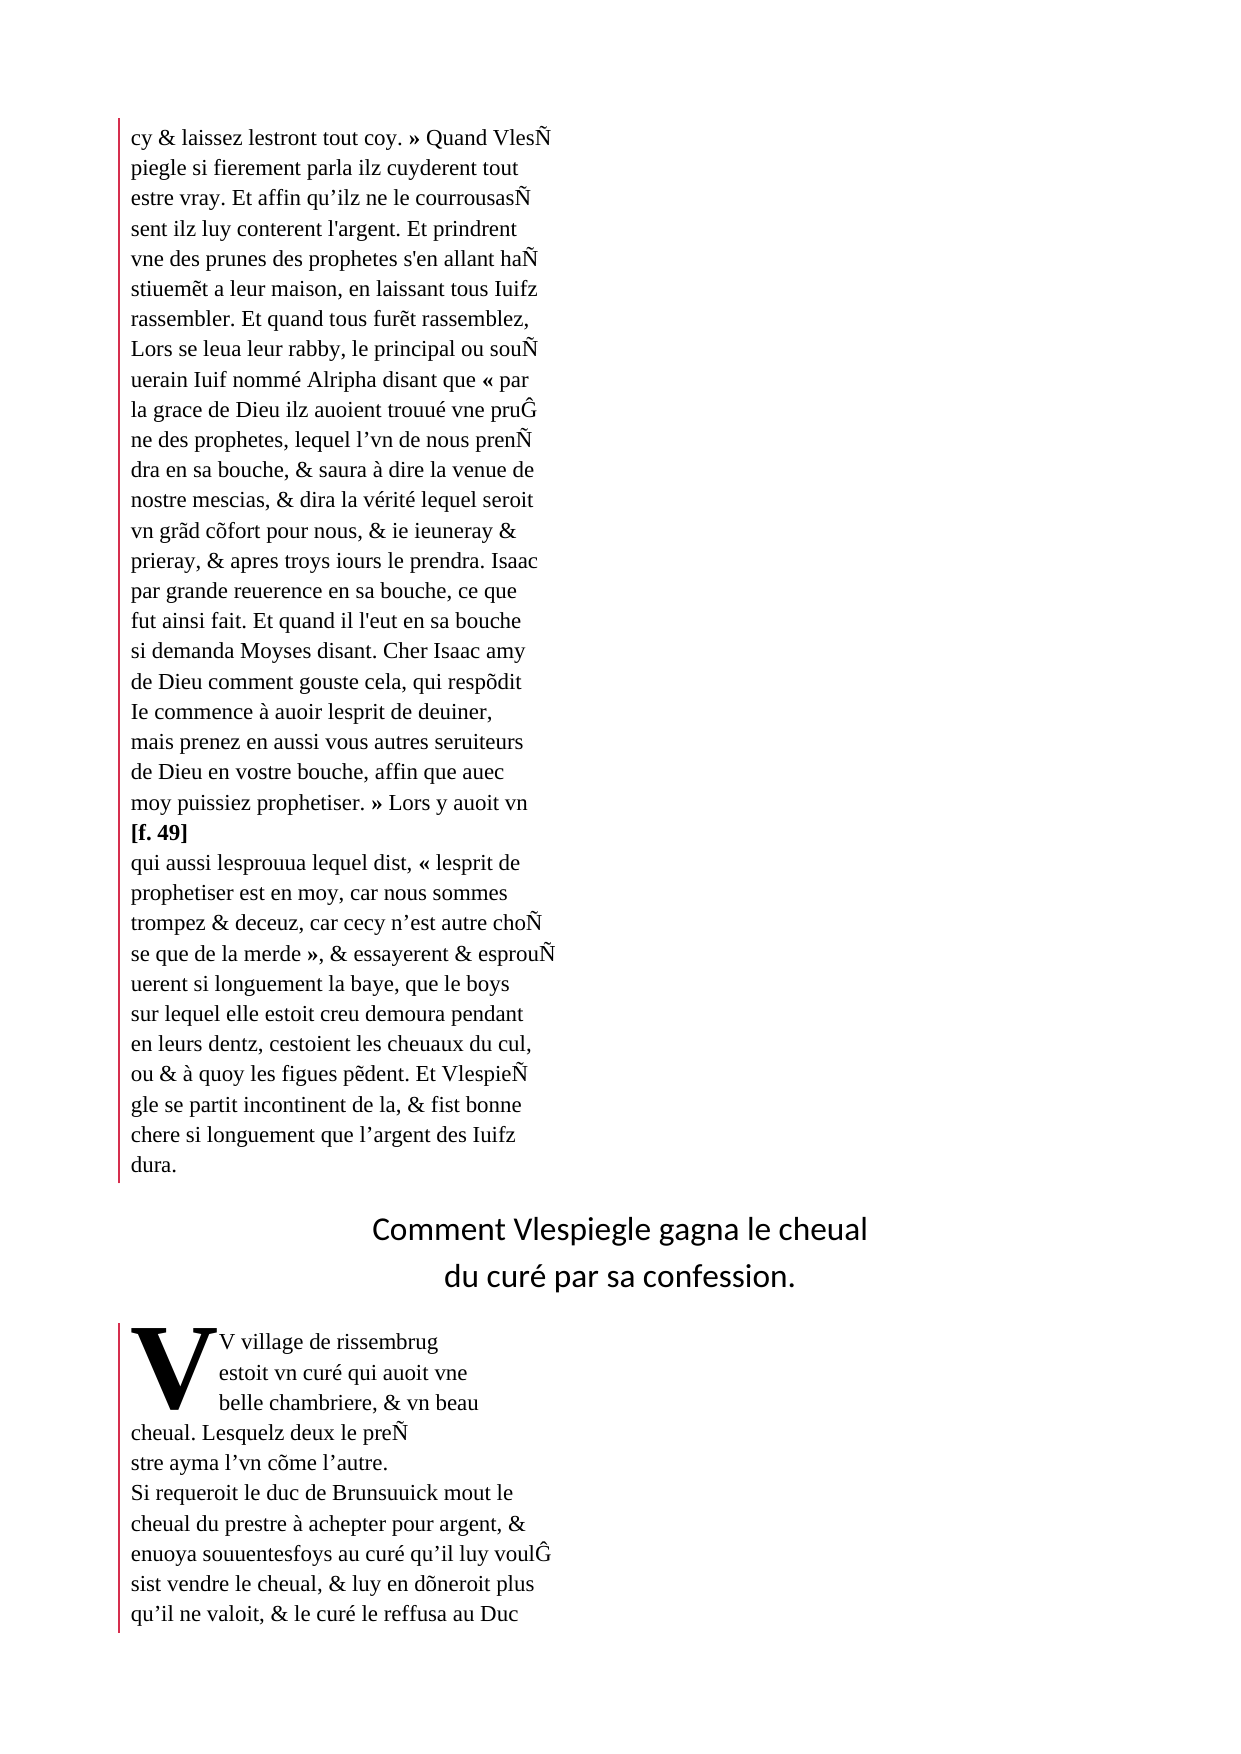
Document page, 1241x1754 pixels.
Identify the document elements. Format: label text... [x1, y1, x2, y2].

text VV village de rissembrug estoit vn curé qui auoit vne belle chambriere, & vn beau cheual. Lesquelz deux le preÑ stre ayma l’vn cõme l’autre. Si requeroit le duc de Brunsuuick mout le cheual du prestre à achepter pour argent, & enuoya souuentesfoys au curé qu’il luy voulĜ sist vendre le cheual, & luy en dõneroit plus qu’il ne valoit, & le curé le reffusa au Duc [118, 1322, 1122, 1633]
text Comment Vlespiegle gagna le cheual du curé par sa confession. [118, 1208, 1122, 1296]
text cy & laissez lestront tout coy. » Quand VlesÑ piegle si fierement parla ilz cuyderent tout estre vray. Et affin qu’ilz ne le courrousasÑ sent ilz luy conterent l'argent. Et prindrent vne des prunes des prophetes s'en allant haÑ stiuemẽt a leur maison, en laissant tous Iuifz rassembler. Et quand tous furẽt rassemblez, Lors se leua leur rabby, le principal ou souÑ uerain Iuif nommé Alripha disant que « par la grace de Dieu ilz auoient trouué vne pruĜ ne des prophetes, lequel l’vn de nous prenÑ dra en sa bouche, & saura à dire la venue de nostre mescias, & dira la vérité lequel seroit vn grãd cõfort pour nous, & ie ieuneray & prieray, & apres troys iours le prendra. Isaac par grande reuerence en sa bouche, ce que fut ainsi fait. Et quand il l'eut en sa bouche si demanda Moyses disant. Cher Isaac amy de Dieu comment gouste cela, qui respõdit Ie commence à auoir lesprit de deuiner, mais prenez en aussi vous autres seruiteurs de Dieu en vostre bouche, affin que auec moy puissiez prophetiser. » Lors y auoit vn [f. 49] qui aussi lesprouua lequel dist, « lesprit de prophetiser est en moy, car nous sommes trompez & deceuz, car cecy n’est autre choÑ se que de la merde », & essayerent & esprouÑ uerent si longuement la baye, que le boys sur lequel elle estoit creu demoura pendant en leurs dentz, cestoient les cheuaux du cul, ou & à quoy les figues pẽdent. Et VlespieÑ gle se partit incontinent de la, & fist bonne chere si longuement que l’argent des Iuifz dura. [120, 118, 1122, 1183]
